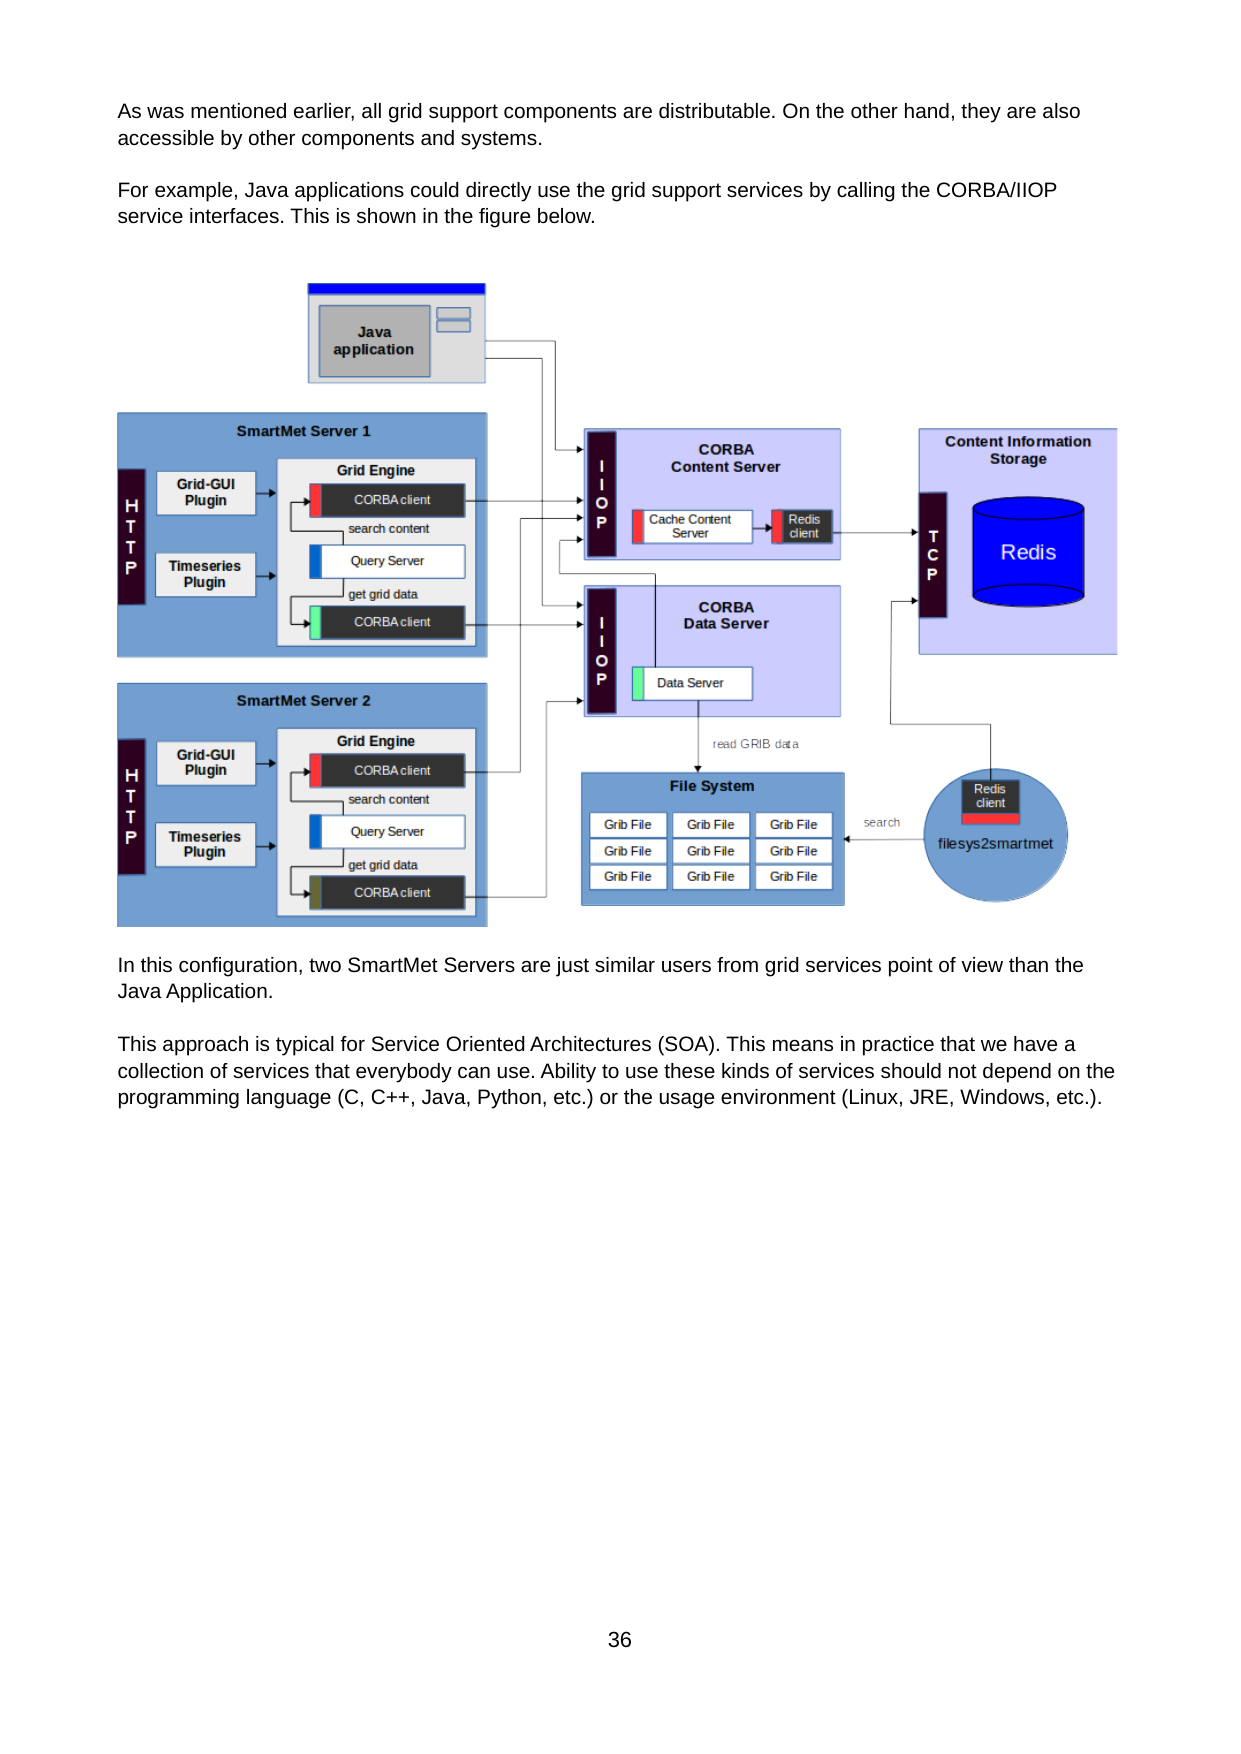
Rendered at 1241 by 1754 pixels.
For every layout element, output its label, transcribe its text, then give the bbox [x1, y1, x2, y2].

text For example, Java applications could directly use the grid support services by calling the CORBA/IIOP service interfaces. This is shown in the figure below. [117, 178, 1122, 228]
text In this configuration, two SmartMet Servers are just similar users from grid services point of view than the Java Application. [117, 953, 1122, 1003]
text As was mentioned earlier, all grid support components are distributable. On the other hand, they are also accessible by other components and systems. [117, 99, 1122, 149]
text This approach is typical for Service Oriented Architectures (SOA). This means in practice that we have a collection of services that everybody can use. Ability to use these kinds of services should not depend on the programming language (C, C++, Java, Python, etc.) or the usage environment (Linux, JRE, Windows, etc.). [117, 1032, 1122, 1109]
